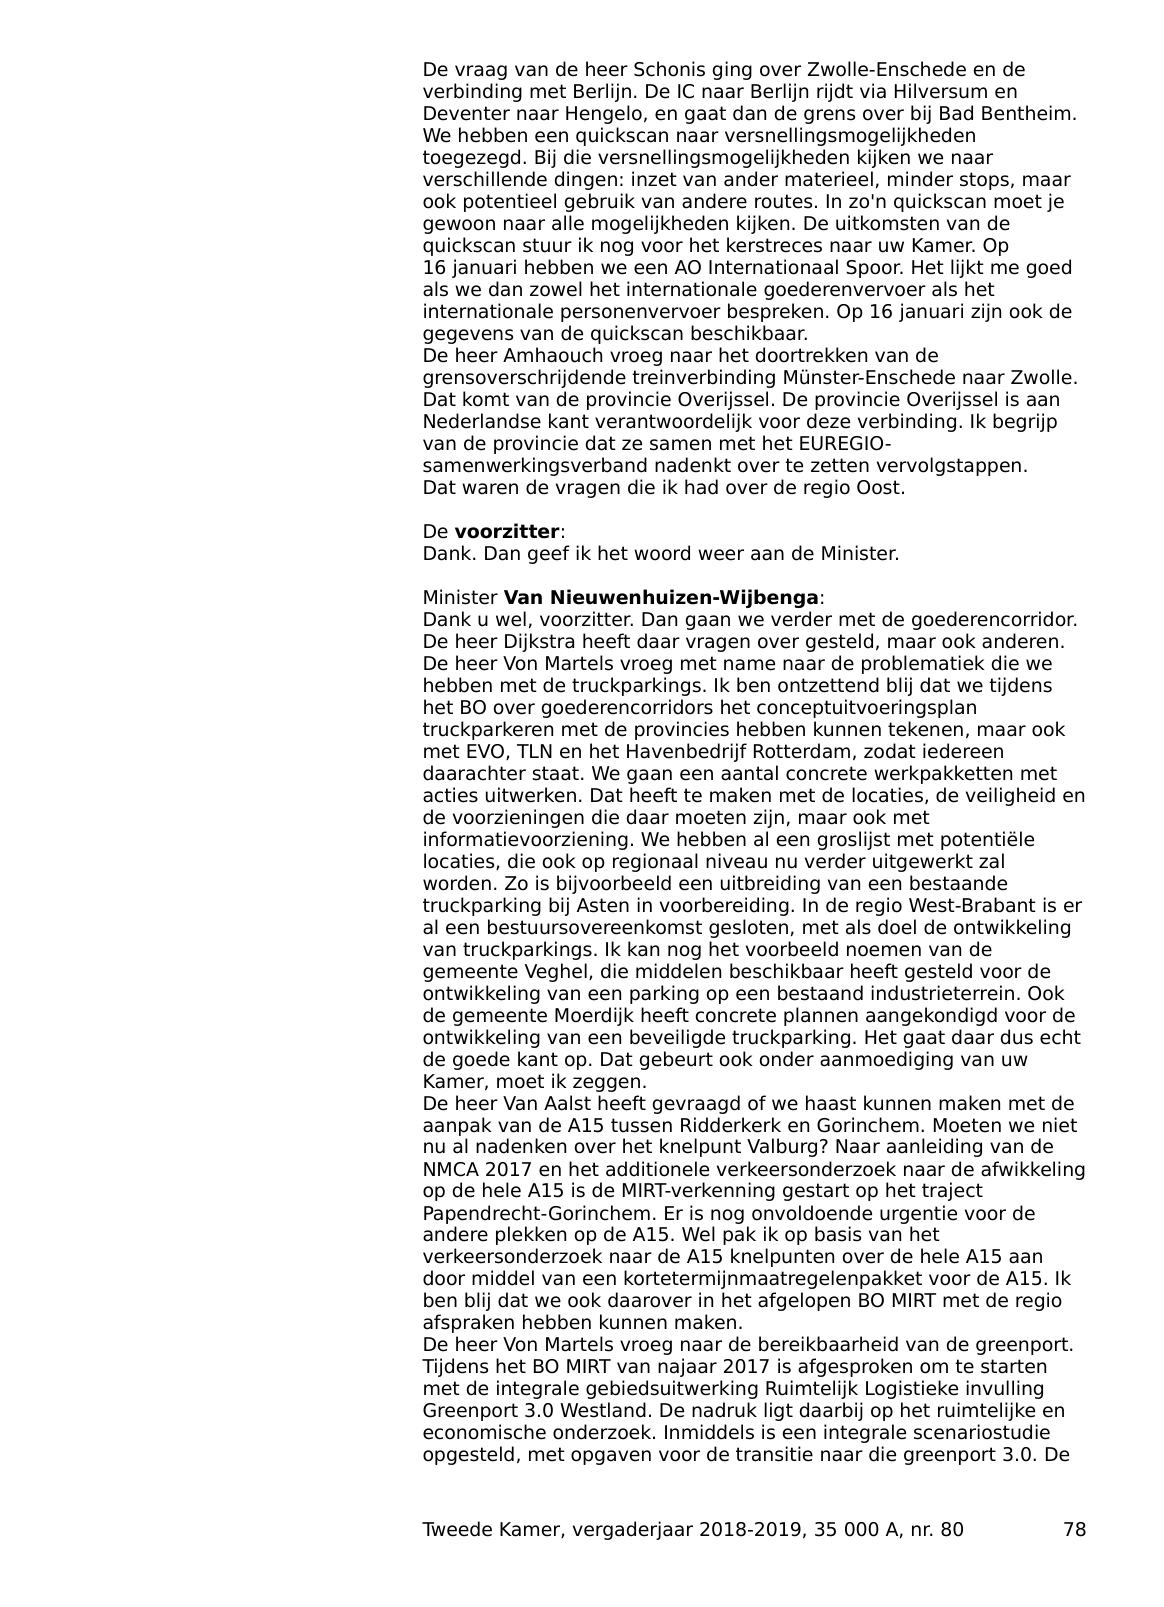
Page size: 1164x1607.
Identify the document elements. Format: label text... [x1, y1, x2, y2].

text De vraag van de heer Schonis ging over Zwolle-Enschede en de verbinding met Berlijn. De IC naar Berlijn rijdt via Hilversum en Deventer naar Hengelo, en gaat dan de grens over bij Bad Bentheim. We hebben een quickscan naar versnellingsmogelijkheden toegezegd. Bij die versnellingsmogelijkheden kijken we naar verschillende dingen: inzet van ander materieel, minder stops, maar ook potentieel gebruik van andere routes. In zo'n quickscan moet je gewoon naar alle mogelijkheden kijken. De uitkomsten van de quickscan stuur ik nog voor het kerstreces naar uw Kamer. Op 16 januari hebben we een AO Internationaal Spoor. Het lijkt me goed als we dan zowel het internationale goederenvervoer als het internationale personenvervoer bespreken. Op 16 januari zijn ook de gegevens van de quickscan beschikbaar. [422, 59, 1087, 345]
text De heer Von Martels vroeg naar de bereikbaarheid van de greenport. Tijdens het BO MIRT van najaar 2017 is afgesproken om te starten met de integrale gebiedsuitwerking Ruimtelijk Logistieke invulling Greenport 3.0 Westland. De nadruk ligt daarbij op het ruimtelijke en economische onderzoek. Inmiddels is een integrale scenariostudie opgesteld, met opgaven voor de transitie naar die greenport 3.0. De [422, 1334, 1087, 1466]
text Dank u wel, voorzitter. Dan gaan we verder met de goederencorridor. De heer Dijkstra heeft daar vragen over gesteld, maar ook anderen. De heer Von Martels vroeg met name naar de problematiek die we hebben met de truckparkings. Ik ben ontzettend blij dat we tijdens het BO over goederencorridors het conceptuitvoeringsplan truckparkeren met de provincies hebben kunnen tekenen, maar ook met EVO, TLN en het Havenbedrijf Rotterdam, zodat iedereen daarachter staat. We gaan een aantal concrete werkpakketten met acties uitwerken. Dat heeft te maken met de locaties, de veiligheid en de voorzieningen die daar moeten zijn, maar ook met informatievoorziening. We hebben al een groslijst met potentiële locaties, die ook op regionaal niveau nu verder uitgewerkt zal worden. Zo is bijvoorbeeld een uitbreiding van een bestaande truckparking bij Asten in voorbereiding. In de regio West-Brabant is er al een bestuursovereenkomst gesloten, met als doel de ontwikkeling van truckparkings. Ik kan nog het voorbeeld noemen van de gemeente Veghel, die middelen beschikbaar heeft gesteld voor de ontwikkeling van een parking op een bestaand industrieterrein. Ook de gemeente Moerdijk heeft concrete plannen aangekondigd voor de ontwikkeling van een beveiligde truckparking. Het gaat daar dus echt de goede kant op. Dat gebeurt ook onder aanmoediging van uw Kamer, moet ik zeggen. [422, 609, 1087, 1092]
text Dat waren de vragen die ik had over de regio Oost. [422, 477, 1087, 499]
text Dank. Dan geef ik het woord weer aan de Minister. [422, 543, 1087, 565]
text Minister Van Nieuwenhuizen-Wijbenga: [422, 587, 1087, 609]
text De heer Amhaouch vroeg naar het doortrekken van de grensoverschrijdende treinverbinding Münster-Enschede naar Zwolle. Dat komt van de provincie Overijssel. De provincie Overijssel is aan Nederlandse kant verantwoordelijk voor deze verbinding. Ik begrijp van de provincie dat ze samen met het EUREGIO-samenwerkingsverband nadenkt over te zetten vervolgstappen. [422, 345, 1087, 477]
text De heer Van Aalst heeft gevraagd of we haast kunnen maken met de aanpak van de A15 tussen Ridderkerk en Gorinchem. Moeten we niet nu al nadenken over het knelpunt Valburg? Naar aanleiding van de NMCA 2017 en het additionele verkeersonderzoek naar de afwikkeling op de hele A15 is de MIRT-verkenning gestart op het traject Papendrecht-Gorinchem. Er is nog onvoldoende urgentie voor de andere plekken op de A15. Wel pak ik op basis van het verkeersonderzoek naar de A15 knelpunten over de hele A15 aan door middel van een kortetermijnmaatregelenpakket voor de A15. Ik ben blij dat we ook daarover in het afgelopen BO MIRT met de regio afspraken hebben kunnen maken. [422, 1092, 1087, 1334]
text De voorzitter: [422, 521, 1087, 543]
